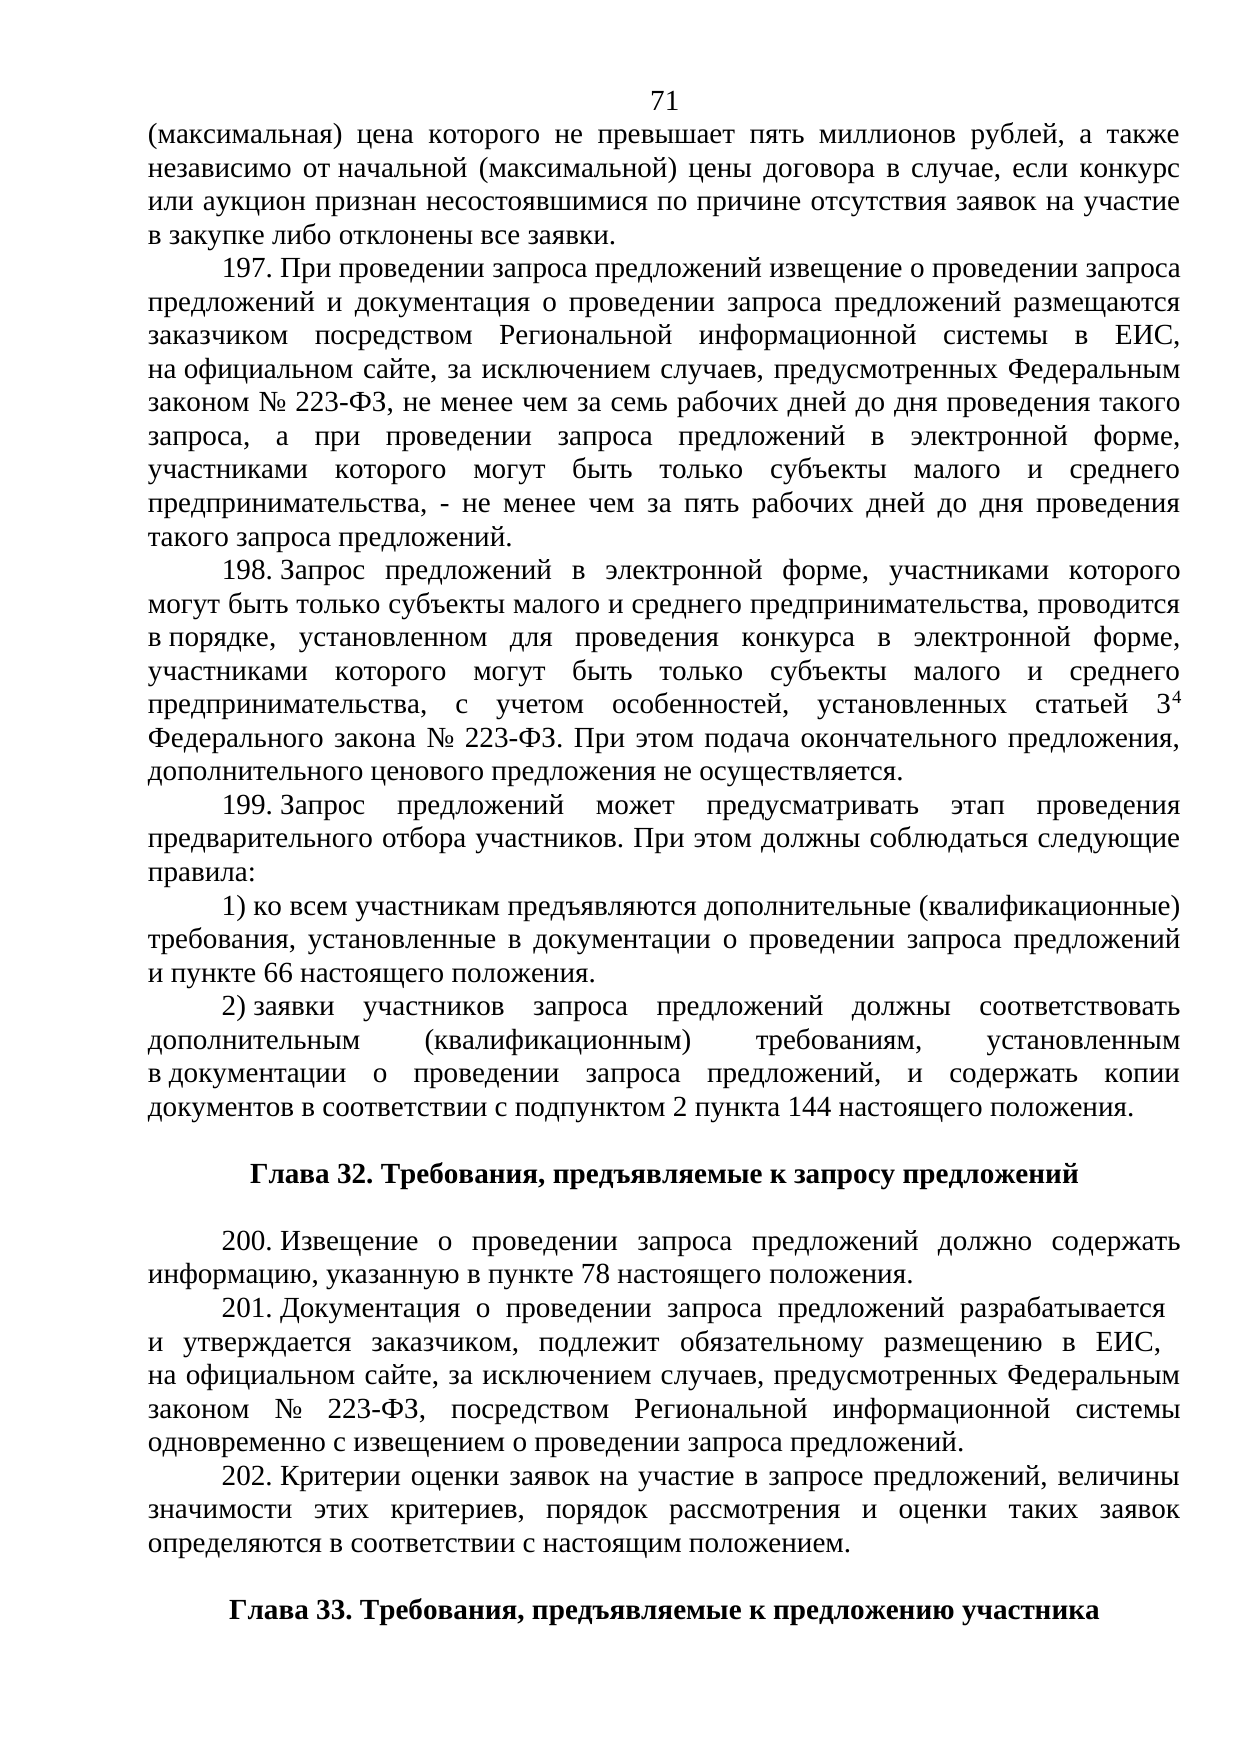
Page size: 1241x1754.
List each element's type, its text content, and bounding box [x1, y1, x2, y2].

text 200. Извещение о проведении запроса предложений должно содержать информацию, указанную в пункте 78 настоящего положения. [148, 1223, 1181, 1290]
text 198. Запрос предложений в электронной форме, участниками которого могут быть только субъекты малого и среднего предпринимательства, проводится в порядке, установленном для проведения конкурса в электронной форме, участниками которого могут быть только субъекты малого и среднего предпринимательства, с учетом особенностей, установленных статьей 34 Федерального закона № 223-ФЗ. При этом подача окончательного предложения, дополнительного ценового предложения не осуществляется. [148, 552, 1181, 787]
text Глава 32. Требования, предъявляемые к запросу предложений [148, 1156, 1181, 1189]
text 1) ко всем участникам предъявляются дополнительные (квалификационные) требования, установленные в документации о проведении запроса предложений и пункте 66 настоящего положения. [148, 888, 1181, 988]
text Глава 33. Требования, предъявляемые к предложению участника [148, 1592, 1181, 1626]
text 202. Критерии оценки заявок на участие в запросе предложений, величины значимости этих критериев, порядок рассмотрения и оценки таких заявок определяются в соответствии с настоящим положением. [148, 1458, 1181, 1558]
text 2) заявки участников запроса предложений должны соответствовать дополнительным (квалификационным) требованиям, установленным в документации о проведении запроса предложений, и содержать копии документов в соответствии с подпунктом 2 пункта 144 настоящего положения. [148, 988, 1181, 1122]
text 201. Документация о проведении запроса предложений разрабатывается и утверждается заказчиком, подлежит обязательному размещению в ЕИС, на официальном сайте, за исключением случаев, предусмотренных Федеральным законом № 223-ФЗ, посредством Региональной информационной системы одновременно с извещением о проведении запроса предложений. [148, 1290, 1181, 1458]
text 199. Запрос предложений может предусматривать этап проведения предварительного отбора участников. При этом должны соблюдаться следующие правила: [148, 787, 1181, 888]
text (максимальная) цена которого не превышает пять миллионов рублей, а также независимо от начальной (максимальной) цены договора в случае, если конкурс или аукцион признан несостоявшимися по причине отсутствия заявок на участие в закупке либо отклонены все заявки. [148, 116, 1181, 250]
text 197. При проведении запроса предложений извещение о проведении запроса предложений и документация о проведении запроса предложений размещаются заказчиком посредством Региональной информационной системы в ЕИС, на официальном сайте, за исключением случаев, предусмотренных Федеральным законом № 223-ФЗ, не менее чем за семь рабочих дней до дня проведения такого запроса, а при проведении запроса предложений в электронной форме, участниками которого могут быть только субъекты малого и среднего предпринимательства, - не менее чем за пять рабочих дней до дня проведения такого запроса предложений. [148, 250, 1181, 552]
